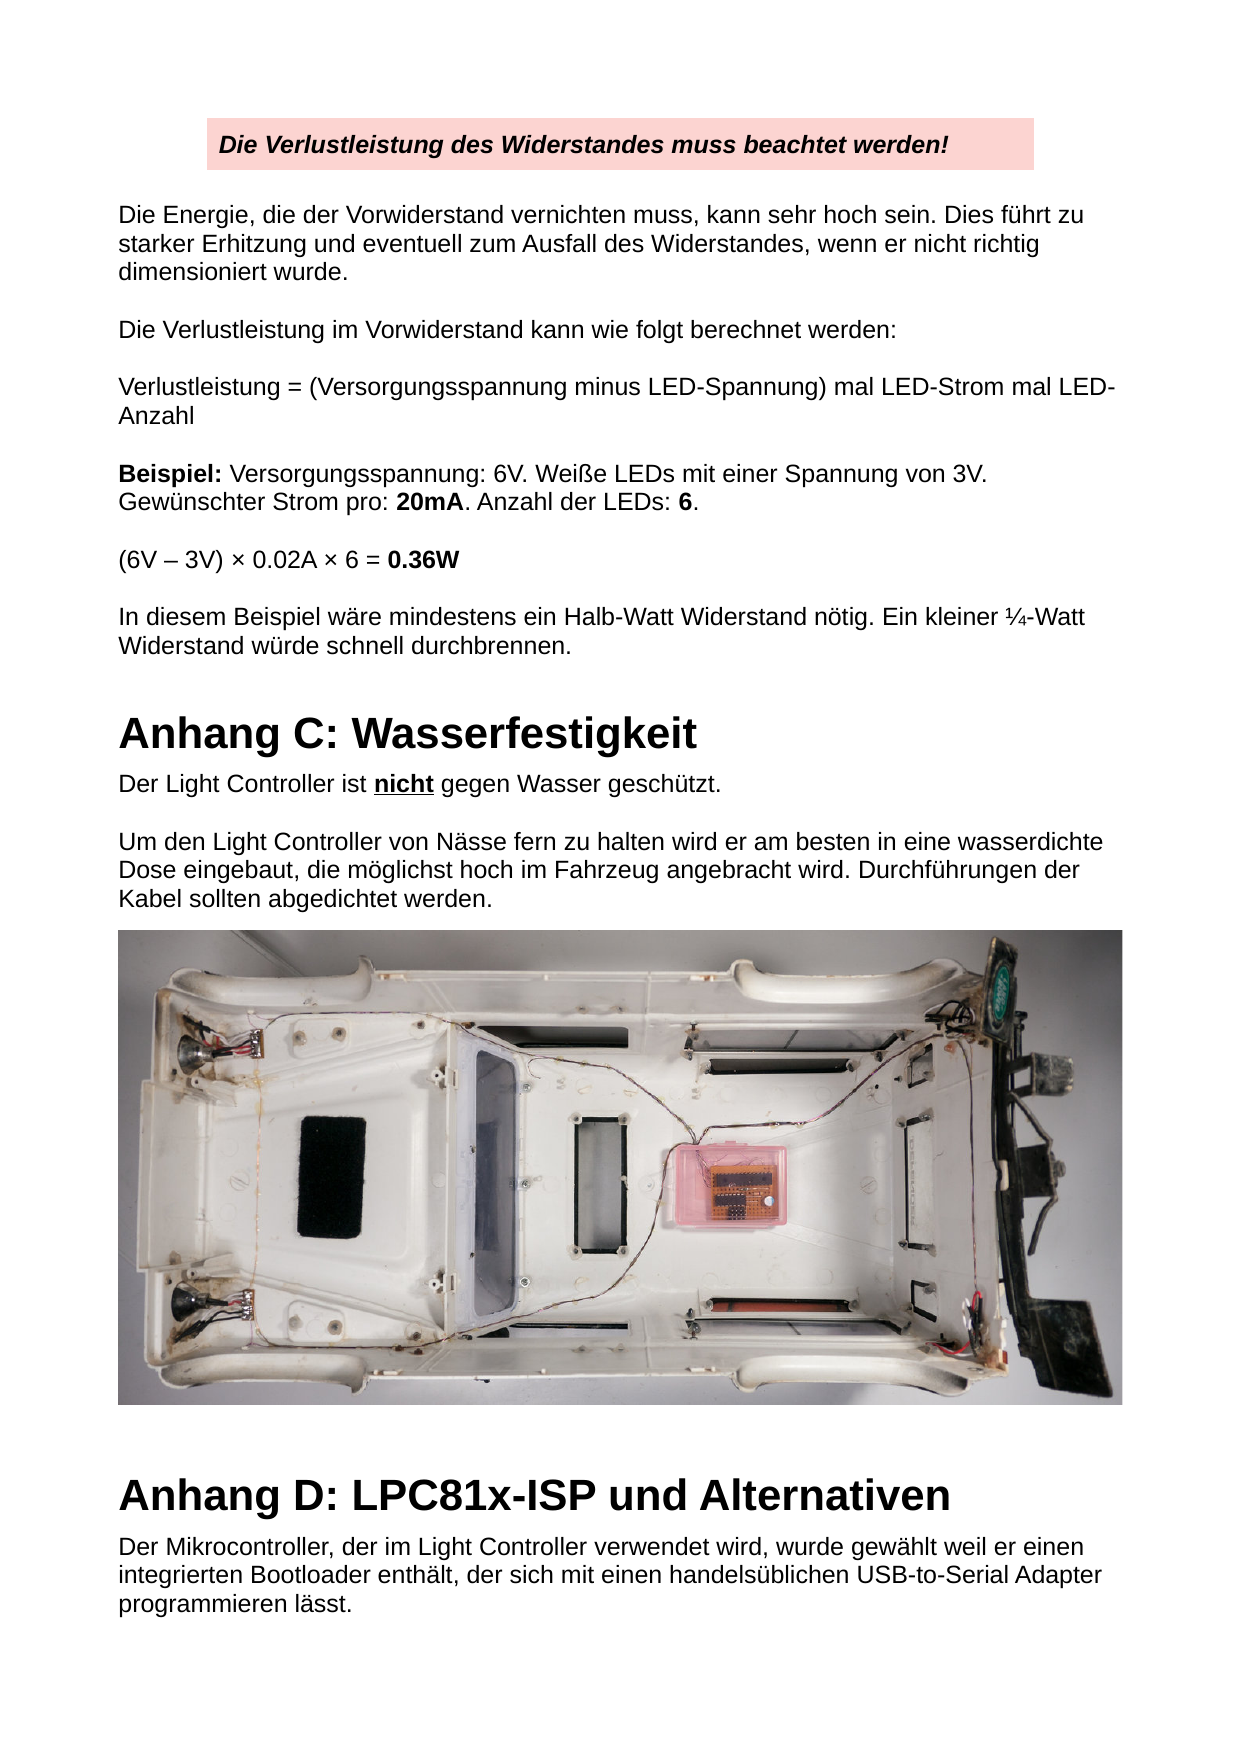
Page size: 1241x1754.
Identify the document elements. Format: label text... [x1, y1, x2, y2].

text Die Verlustleistung des Widerstandes muss beachtet werden! [207, 118, 1034, 170]
text Die Energie, die der Vorwiderstand vernichten muss, kann sehr hoch sein. Dies führt zu starker Erhitzung und eventuell zum Ausfall des Widerstandes, wenn er nicht richtig dimensioniert wurde. [118, 200, 1122, 286]
subtitle Anhang D: LPC81x-ISP und Alternativen [118, 1469, 1122, 1520]
text Der Mikrocontroller, der im Light Controller verwendet wird, wurde gewählt weil er einen integrierten Bootloader enthält, der sich mit einen handelsüblichen USB-to-Serial Adapter programmieren lässt. [118, 1532, 1122, 1618]
text (6V – 3V) × 0.02A × 6 = 0.36W [118, 545, 1122, 574]
text Um den Light Controller von Nässe fern zu halten wird er am besten in eine wasserdichte Dose eingebaut, die möglichst hoch im Fahrzeug angebracht wird. Durchführungen der Kabel sollten abgedichtet werden. [118, 827, 1122, 913]
text In diesem Beispiel wäre mindestens ein Halb-Watt Widerstand nötig. Ein kleiner ¼-Watt Widerstand würde schnell durchbrennen. [118, 602, 1122, 660]
text Der Light Controller ist nicht gegen Wasser geschützt. [118, 769, 1122, 798]
picture [118, 930, 1123, 1405]
text Verlustleistung = (Versorgungsspannung minus LED-Spannung) mal LED-Strom mal LED-Anzahl [118, 372, 1122, 430]
text Beispiel: Versorgungsspannung: 6V. Weiße LEDs mit einer Spannung von 3V. Gewünschter Strom pro: 20mA. Anzahl der LEDs: 6. [118, 459, 1122, 516]
subtitle Anhang C: Wasserfestigkeit [118, 707, 1122, 757]
text Die Verlustleistung im Vorwiderstand kann wie folgt berechnet werden: [118, 315, 1122, 344]
